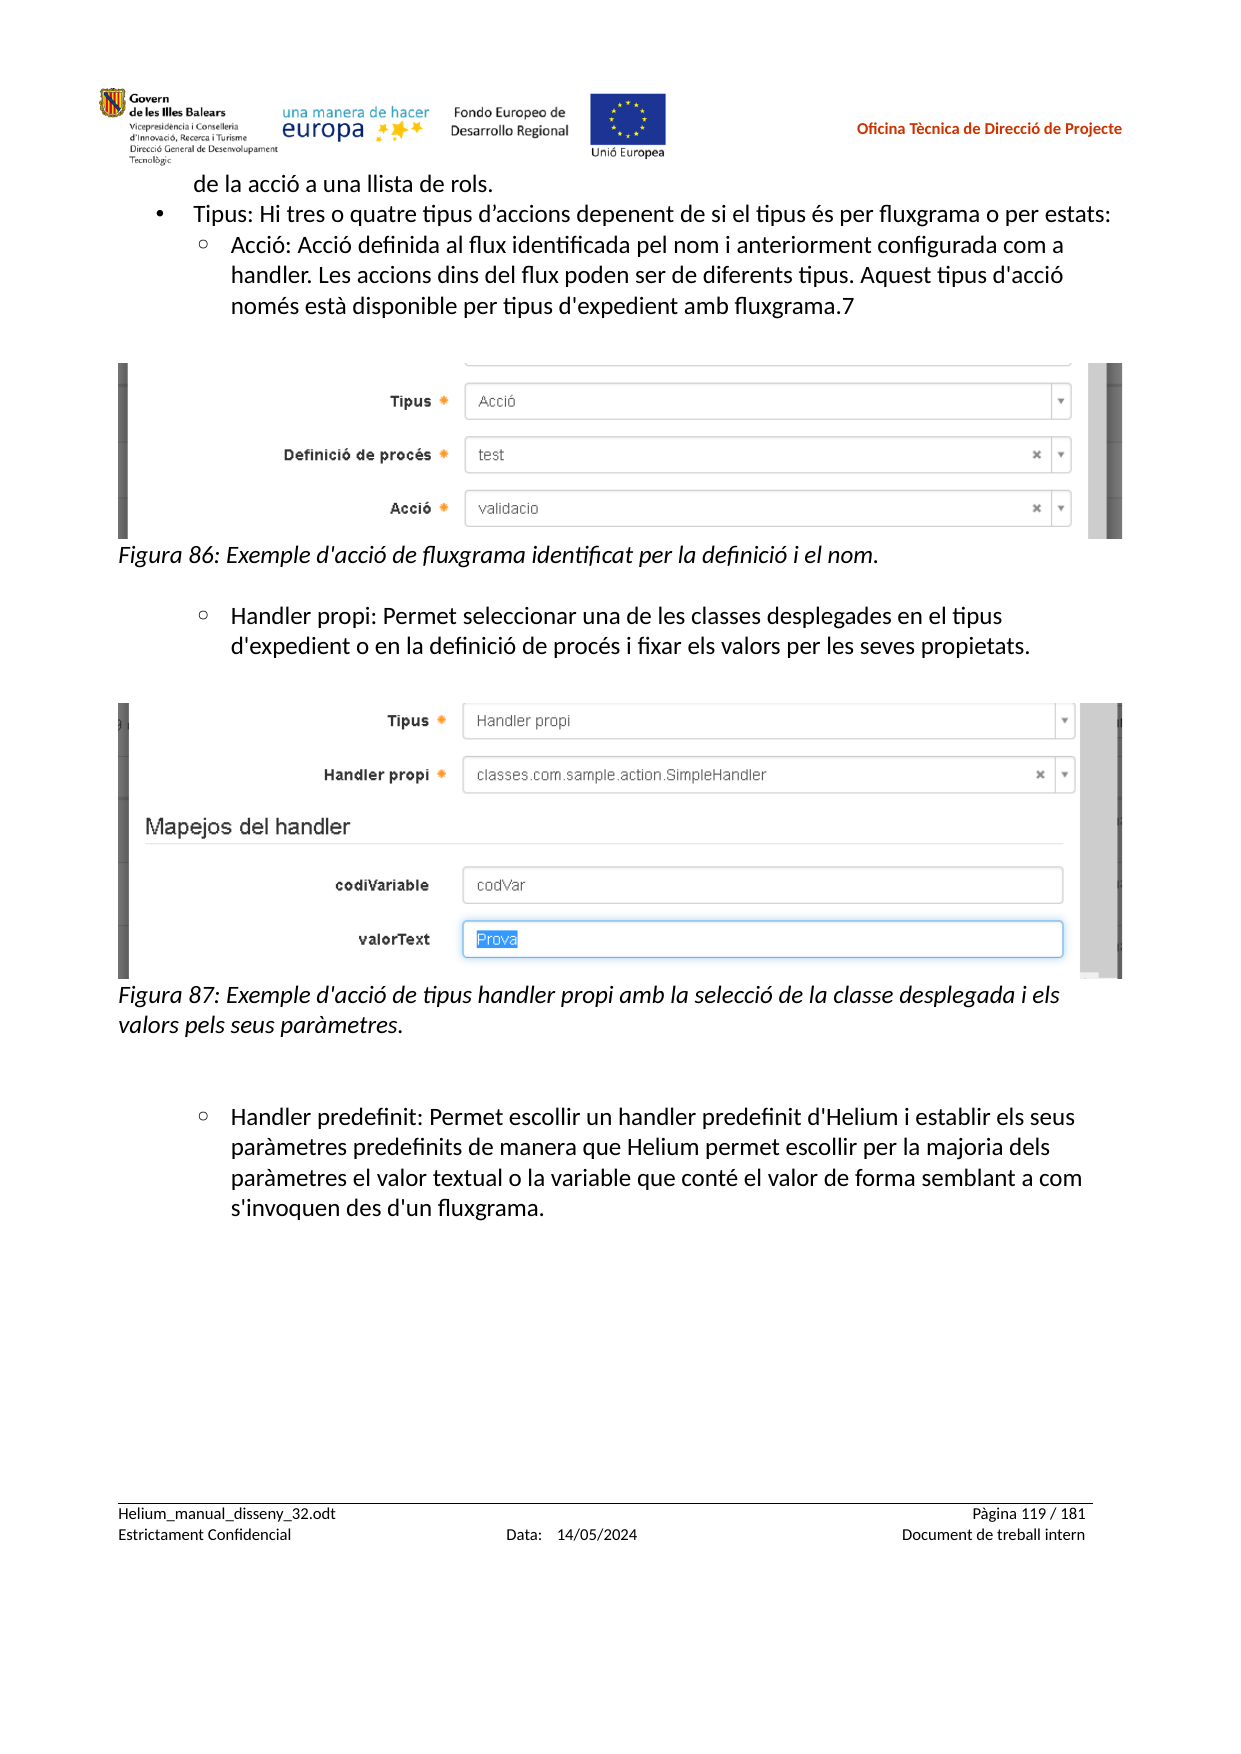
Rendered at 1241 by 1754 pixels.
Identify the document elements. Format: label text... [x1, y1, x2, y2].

picture [118, 703, 1123, 979]
list Tipus: Hi tres o quatre tipus d’accions depenent de si el tipus és per fluxgrama o per estats: [156, 198, 1122, 229]
text Figura 87: Exemple d'acció de tipus handler propi amb la selecció de la classe desplegada i els valors pels seus paràmetres. [118, 979, 1122, 1040]
list Acció: Acció definida al flux identificada pel nom i anteriorment configurada com a handler. Les accions dins del flux poden ser de diferents tipus. Aquest tipus d'acció només està disponible per tipus d'expedient amb fluxgrama.7 [193, 229, 1122, 321]
text Figura 86: Exemple d'acció de fluxgrama identificat per la definició i el nom. [118, 539, 1122, 569]
list de la acció a una llista de rols. [156, 168, 1122, 198]
list Handler predefinit: Permet escollir un handler predefinit d'Helium i establir els seus paràmetres predefinits de manera que Helium permet escollir per la majoria dels paràmetres el valor textual o la variable que conté el valor de forma semblant a com s'invoquen des d'un fluxgrama. [193, 1101, 1122, 1223]
list Handler propi: Permet seleccionar una de les classes desplegades en el tipus d'expedient o en la definició de procés i fixar els valors per les seves propietats. [193, 600, 1122, 661]
picture [99, 87, 668, 166]
picture [118, 363, 1123, 539]
